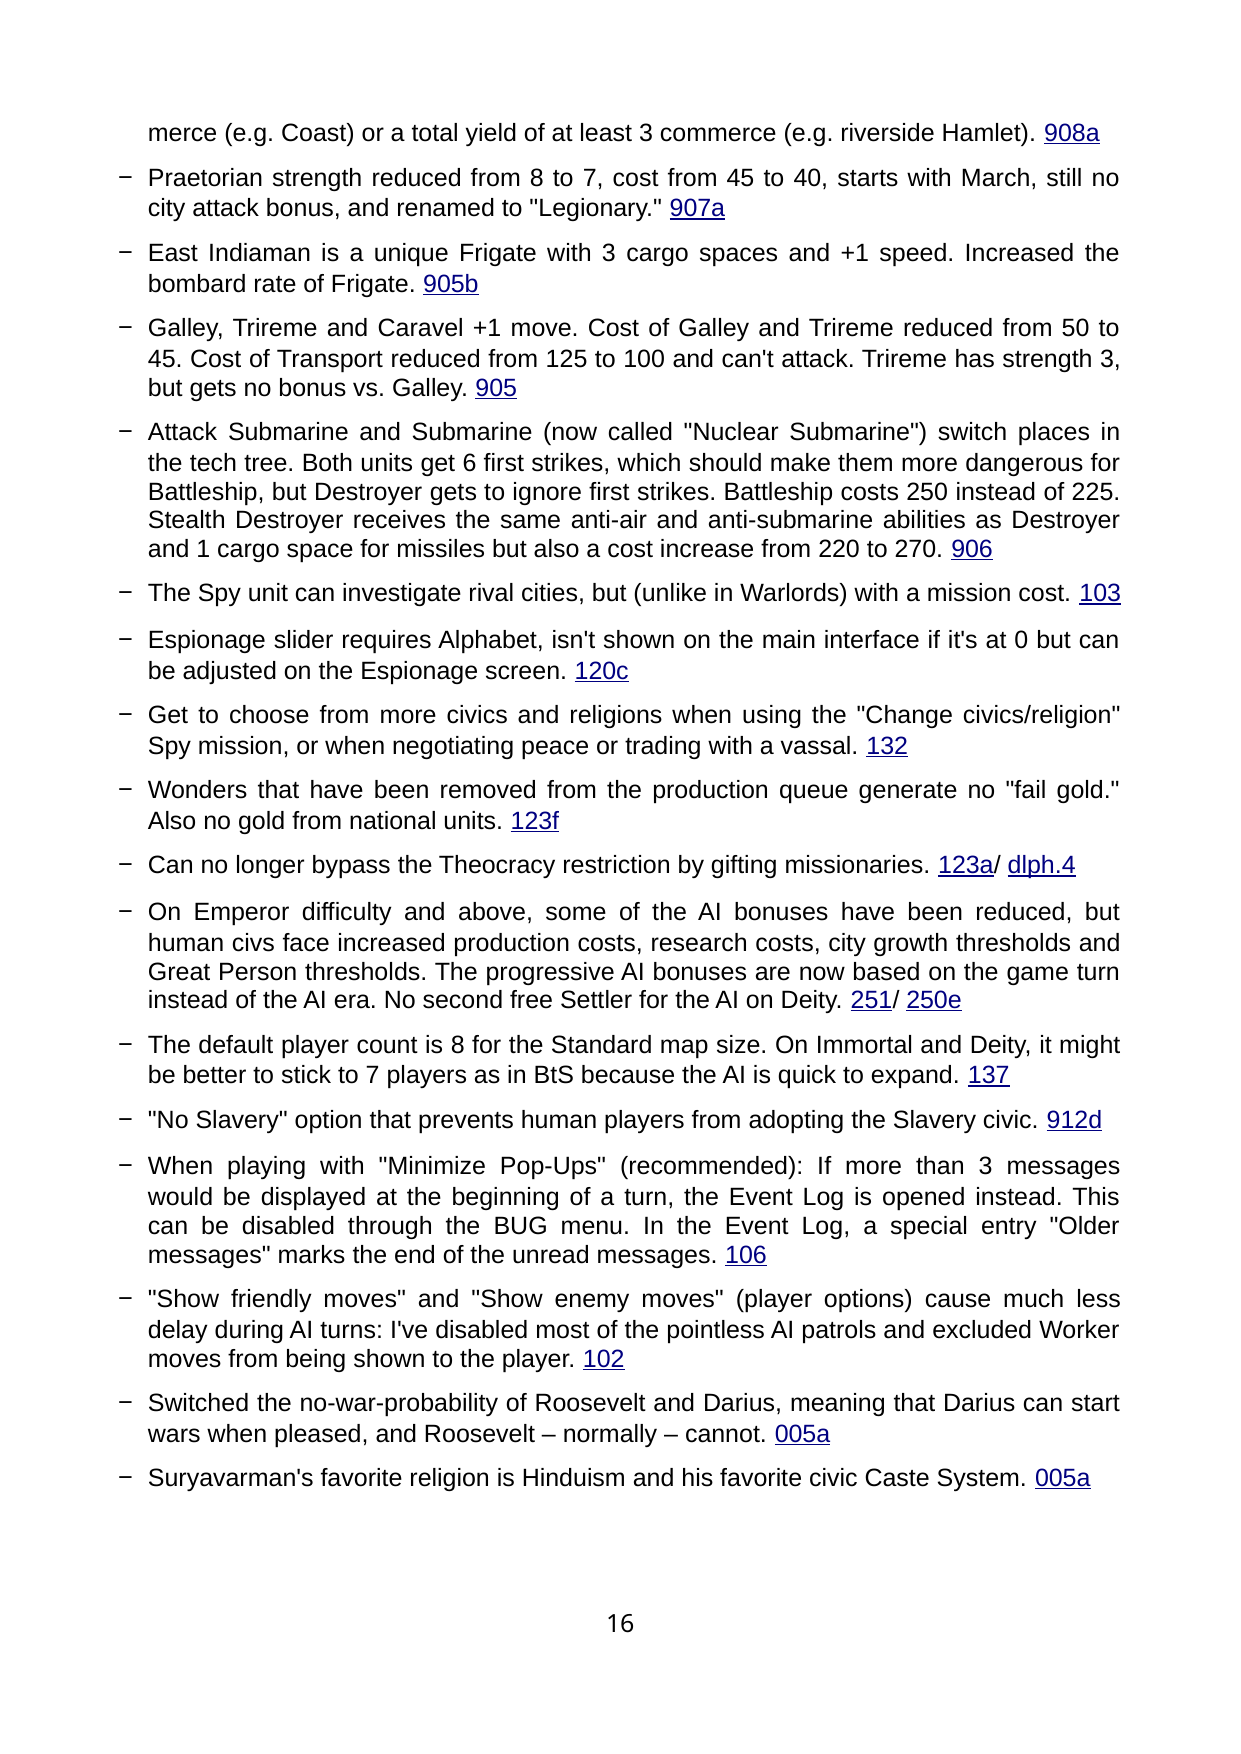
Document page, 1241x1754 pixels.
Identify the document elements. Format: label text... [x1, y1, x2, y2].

list Galley, Trireme and Caravel +1 move. Cost of Galley and Trireme reduced from 50 to 45. Cost of Transport reduced from 125 to 100 and can't attack. Trireme has strength 3, but gets no bonus vs. Galley. 905 [118, 310, 1122, 401]
list East Indiaman is a unique Frigate with 3 cargo spaces and +1 speed. Increased the bombard rate of Frigate. 905b [118, 234, 1122, 297]
list When playing with "Minimize Pop-Ups" (recommended): If more than 3 messages would be displayed at the beginning of a turn, the Event Log is opened instead. This can be disabled through the BUG menu. In the Event Log, a special entry "Older messages" marks the end of the unread messages. 106 [118, 1148, 1122, 1268]
list Suryavarman's favorite religion is Hinduism and his favorite civic Caste System. 005a [118, 1460, 1122, 1494]
list Attack Submarine and Submarine (now called "Nuclear Submarine") switch places in the tech tree. Both units get 6 first strikes, which should make them more dangerous for Battleship, but Destroyer gets to ignore first strikes. Battleship costs 250 instead of 225. Stealth Destroyer receives the same anti-air and anti-submarine abilities as Destroyer and 1 cargo space for missiles but also a cost increase from 220 to 270. 906 [118, 414, 1122, 563]
list On Emperor difficulty and above, some of the AI bonuses have been reduced, but human civs face increased production costs, research costs, city growth thresholds and Great Person thresholds. The progressive AI bonuses are now based on the game turn instead of the AI era. No second free Settler for the AI on Deity. 251/ 250e [118, 894, 1122, 1014]
list Switched the no-war-probability of Roosevelt and Darius, meaning that Darius can start wars when pleased, and Roosevelt – normally – cannot. 005a [118, 1385, 1122, 1447]
list Espionage slider requires Alphabet, isn't shown on the main interface if it's at 0 but can be adjusted on the Espionage screen. 120c [118, 622, 1122, 684]
list merce (e.g. Coast) or a total yield of at least 3 commerce (e.g. riverside Hamlet). 908a [118, 118, 1122, 147]
list Wonders that have been removed from the production queue generate no "fail gold." Also no gold from national units. 123f [118, 772, 1122, 835]
list Can no longer bypass the Theocracy restriction by gifting missionaries. 123a/ dlph.4 [118, 847, 1122, 881]
list The Spy unit can investigate rival cities, but (unlike in Warlords) with a mission cost. 103 [118, 575, 1122, 609]
list Praetorian strength reduced from 8 to 7, cost from 45 to 40, starts with March, still no city attack bonus, and renamed to "Legionary." 907a [118, 159, 1122, 222]
list The default player count is 8 for the Standard map size. On Immortal and Deity, it might be better to stick to 7 players as in BtS because the AI is quick to expand. 137 [118, 1026, 1122, 1089]
list "Show friendly moves" and "Show enemy moves" (player options) cause much less delay during AI turns: I've disabled most of the pointless AI patrols and excluded Worker moves from being shown to the player. 102 [118, 1281, 1122, 1372]
list "No Slavery" option that prevents human players from adopting the Slavery civic. 912d [118, 1102, 1122, 1136]
list Get to choose from more civics and religions when using the "Change civics/religion" Spy mission, or when negotiating peace or trading with a vassal. 132 [118, 697, 1122, 759]
